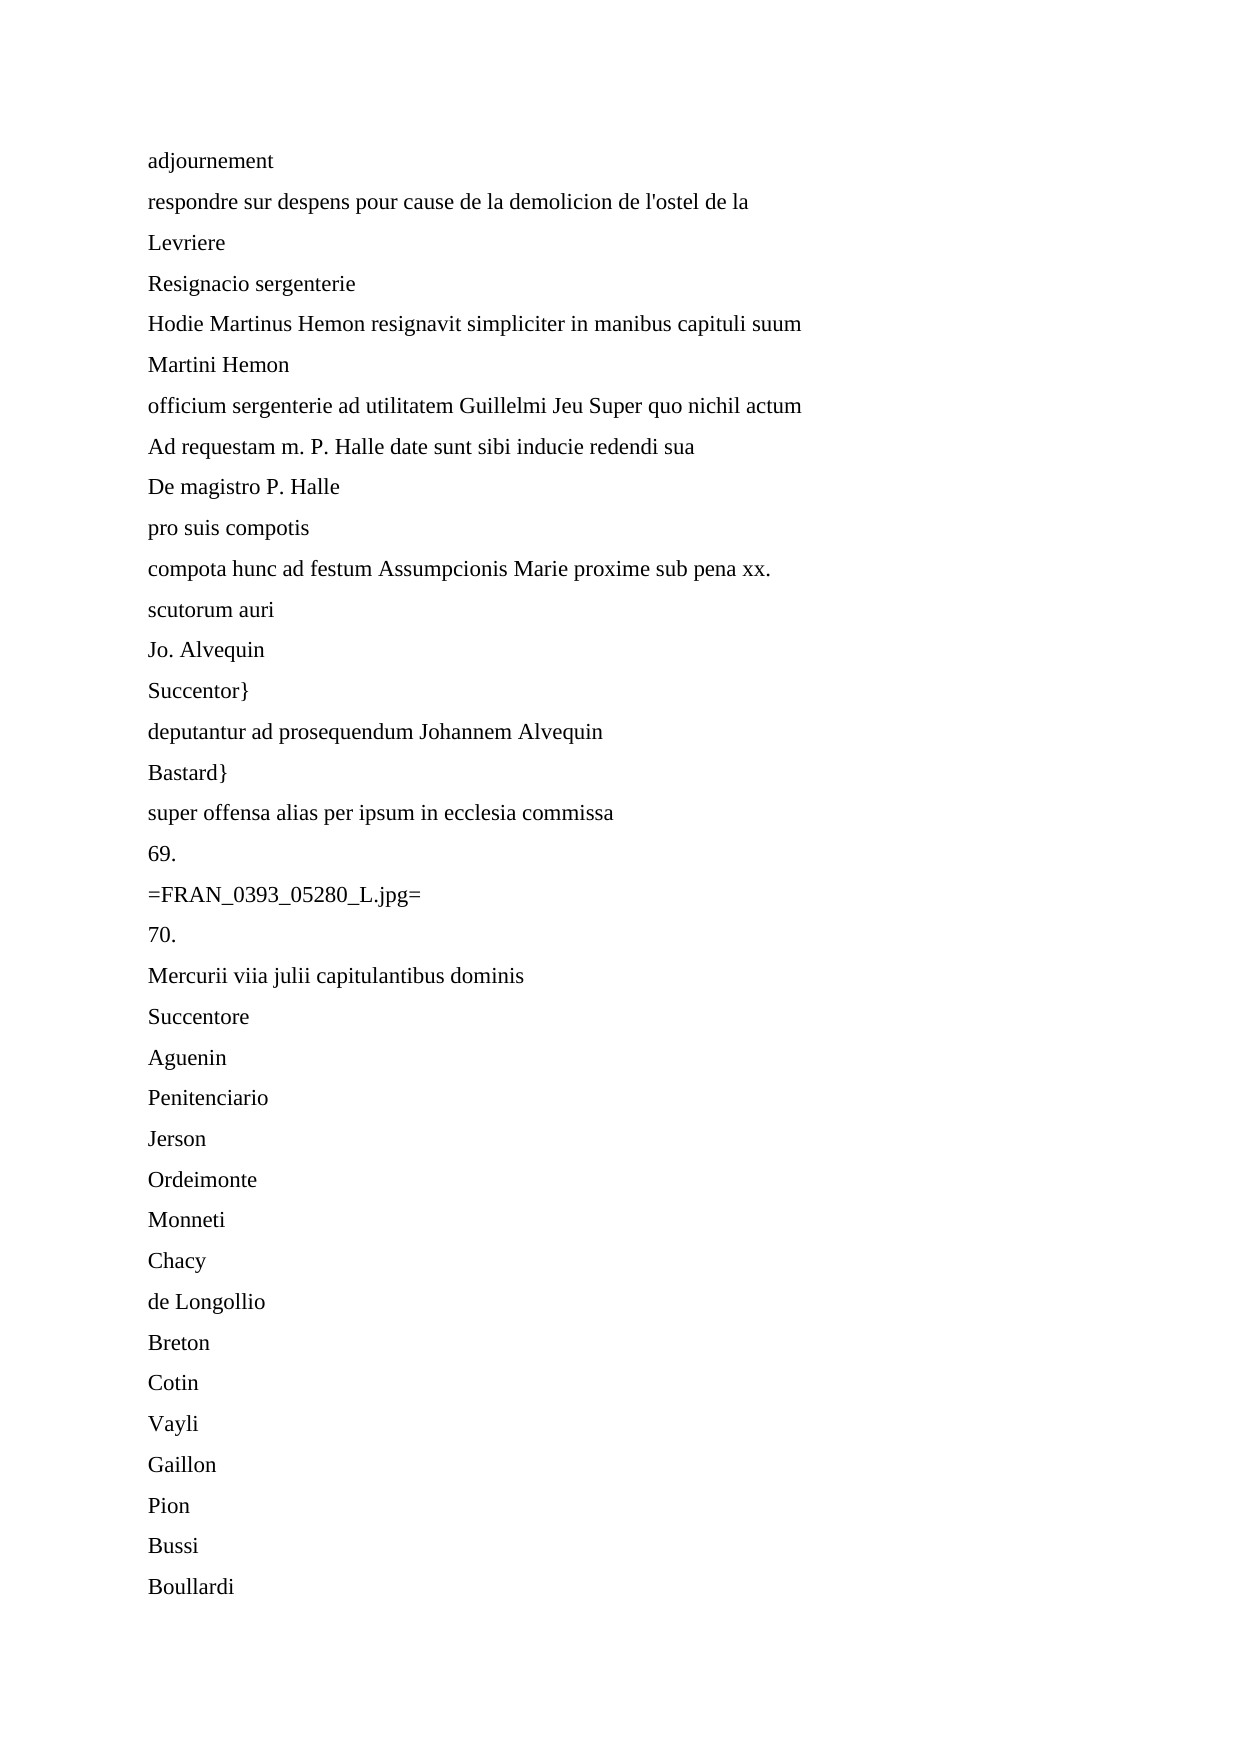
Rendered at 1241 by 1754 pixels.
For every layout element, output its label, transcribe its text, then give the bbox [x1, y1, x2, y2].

text Martini Hemon [148, 351, 1093, 378]
text Succentore [148, 1003, 1093, 1029]
text 69. [148, 840, 1093, 866]
text officium sergenterie ad utilitatem Guillelmi Jeu Super quo nichil actum [148, 392, 1093, 418]
text Ordeimonte [148, 1166, 1093, 1192]
text pro suis compotis [148, 514, 1093, 541]
text Resignacio sergenterie [148, 270, 1093, 296]
text 70. [148, 921, 1093, 948]
text Chacy [148, 1247, 1093, 1274]
text Monneti [148, 1207, 1093, 1233]
text respondre sur despens pour cause de la demolicion de l'ostel de la [148, 188, 1093, 215]
text Breton [148, 1329, 1093, 1355]
text super offensa alias per ipsum in ecclesia commissa [148, 799, 1093, 826]
text Bastard} [148, 758, 1093, 785]
text =FRAN_0393_05280_L.jpg= [148, 881, 1093, 907]
text Hodie Martinus Hemon resignavit simpliciter in manibus capituli suum [148, 311, 1093, 337]
text Vayli [148, 1410, 1093, 1437]
text Bussi [148, 1532, 1093, 1559]
text Gaillon [148, 1451, 1093, 1477]
text scutorum auri [148, 596, 1093, 622]
text compota hunc ad festum Assumpcionis Marie proxime sub pena xx. [148, 555, 1093, 581]
text Ad requestam m. P. Halle date sunt sibi inducie redendi sua [148, 433, 1093, 459]
text adjournement [148, 148, 1093, 174]
text Mercurii viia julii capitulantibus dominis [148, 962, 1093, 988]
text Pion [148, 1492, 1093, 1518]
text Aguenin [148, 1044, 1093, 1070]
text Levriere [148, 229, 1093, 255]
text Boullardi [148, 1573, 1093, 1599]
text deputantur ad prosequendum Johannem Alvequin [148, 718, 1093, 744]
text De magistro P. Halle [148, 473, 1093, 500]
text Cotin [148, 1369, 1093, 1396]
text Penitenciario [148, 1084, 1093, 1111]
text Jo. Alvequin [148, 636, 1093, 663]
text Jerson [148, 1125, 1093, 1151]
text Succentor} [148, 677, 1093, 703]
text de Longollio [148, 1288, 1093, 1314]
